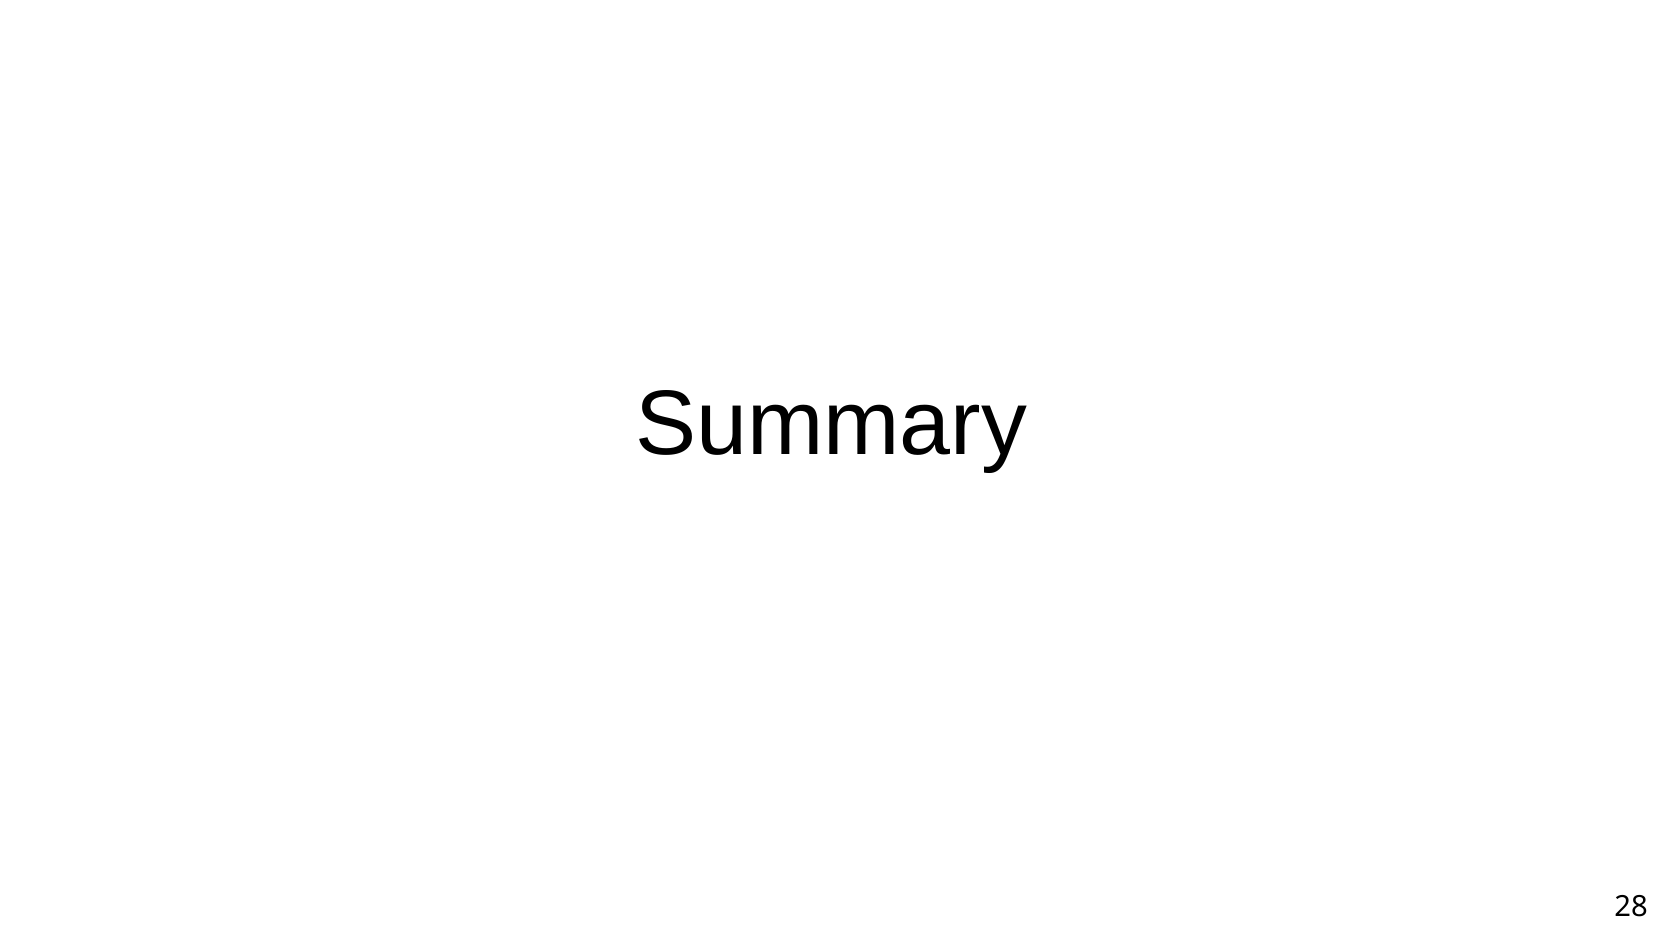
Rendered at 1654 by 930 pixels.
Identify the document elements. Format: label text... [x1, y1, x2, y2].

title Summary [87, 344, 1576, 501]
